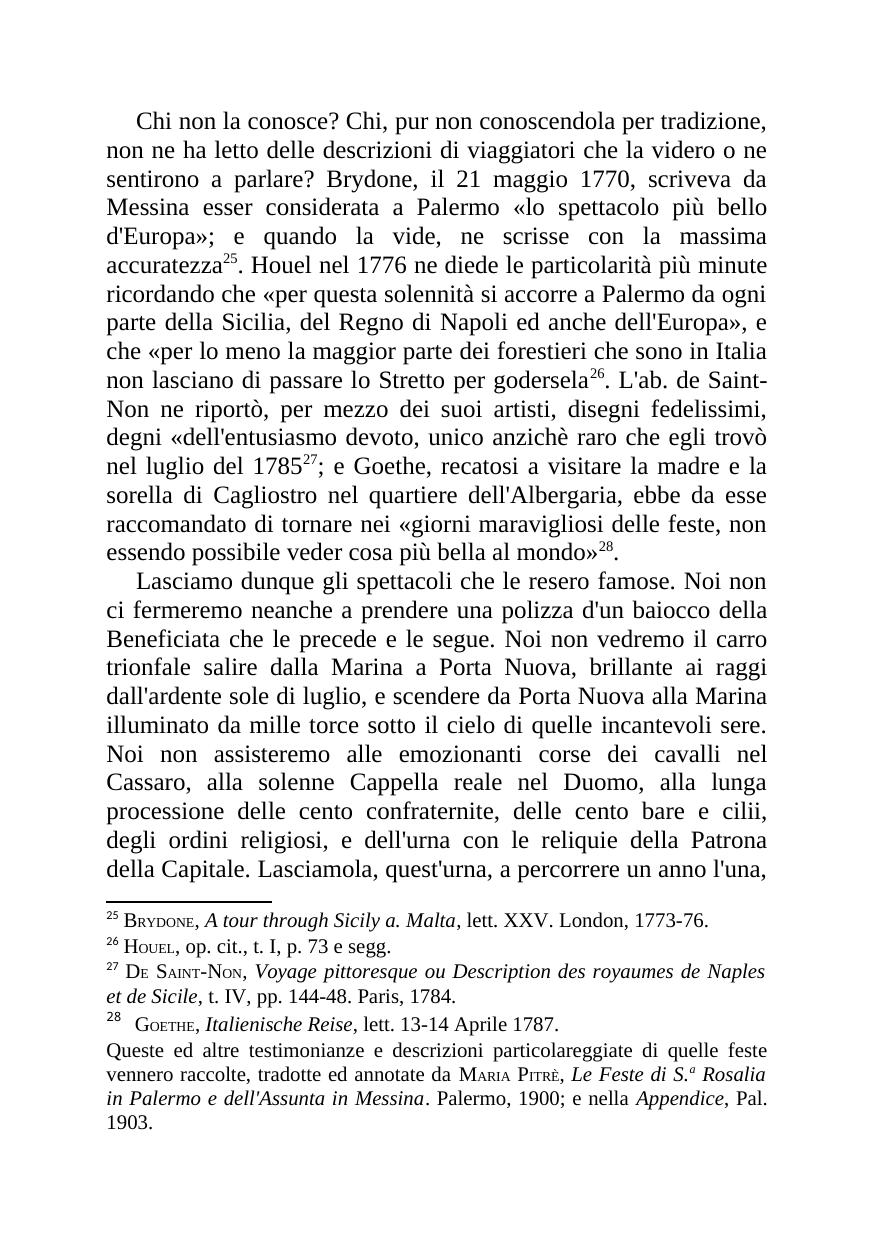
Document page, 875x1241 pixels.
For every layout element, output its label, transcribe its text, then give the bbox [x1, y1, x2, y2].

text Brydone, A tour through Sicily a. Malta, lett. XXV. London, 1773-76. [106, 908, 768, 933]
text Goethe, Italienische Reise, lett. 13-14 Aprile 1787. [106, 1008, 768, 1038]
text De Saint-Non, Voyage pittoresque ou Description des royaumes de Naples et de Sicile, t. IV, pp. 144-48. Paris, 1784. [106, 958, 768, 1008]
text Houel, op. cit., t. I, p. 73 e segg. [106, 933, 768, 958]
text Lasciamo dunque gli spettacoli che le resero famose. Noi non ci fermeremo neanche a prendere una polizza d'un baiocco della Beneficiata che le precede e le segue. Noi non vedremo il carro trionfale salire dalla Marina a Porta Nuova, brillante ai raggi dall'ardente sole di luglio, e scendere da Porta Nuova alla Marina illuminato da mille torce sotto il cielo di quelle incantevoli sere. Noi non assisteremo alle emozionanti corse dei cavalli nel Cassaro, alla solenne Cappella reale nel Duomo, alla lunga processione delle cento confraternite, delle cento bare e cilii, degli ordini religiosi, e dell'urna con le reliquie della Patrona della Capitale. Lasciamola, quest'urna, a percorrere un anno l'una, [106, 566, 768, 882]
text Chi non la conosce? Chi, pur non conoscendola per tradizione, non ne ha letto delle descrizioni di viaggiatori che la videro o ne sentirono a parlare? Brydone, il 21 maggio 1770, scriveva da Messina esser considerata a Palermo «lo spettacolo più bello d'Europa»; e quando la vide, ne scrisse con la massima accuratezza. Houel nel 1776 ne diede le particolarità più minute ricordando che «per questa solennità si accorre a Palermo da ogni parte della Sicilia, del Regno di Napoli ed anche dell'Europa», e che «per lo meno la maggior parte dei forestieri che sono in Italia non lasciano di passare lo Stretto per godersela. L'ab. de Saint-Non ne riportò, per mezzo dei suoi artisti, disegni fedelissimi, degni «dell'entusiasmo devoto, unico anzichè raro che egli trovò nel luglio del 1785; e Goethe, recatosi a visitare la madre e la sorella di Cagliostro nel quartiere dell'Albergaria, ebbe da esse raccomandato di tornare nei «giorni maravigliosi delle feste, non essendo possibile veder cosa più bella al mondo». [106, 106, 768, 566]
text Queste ed altre testimonianze e descrizioni particolareggiate di quelle feste vennero raccolte, tradotte ed annotate da Maria Pitrè, Le Feste di S.a Rosalia in Palermo e dell'Assunta in Messina. Palermo, 1900; e nella Appendice, Pal. 1903. [106, 1038, 768, 1134]
